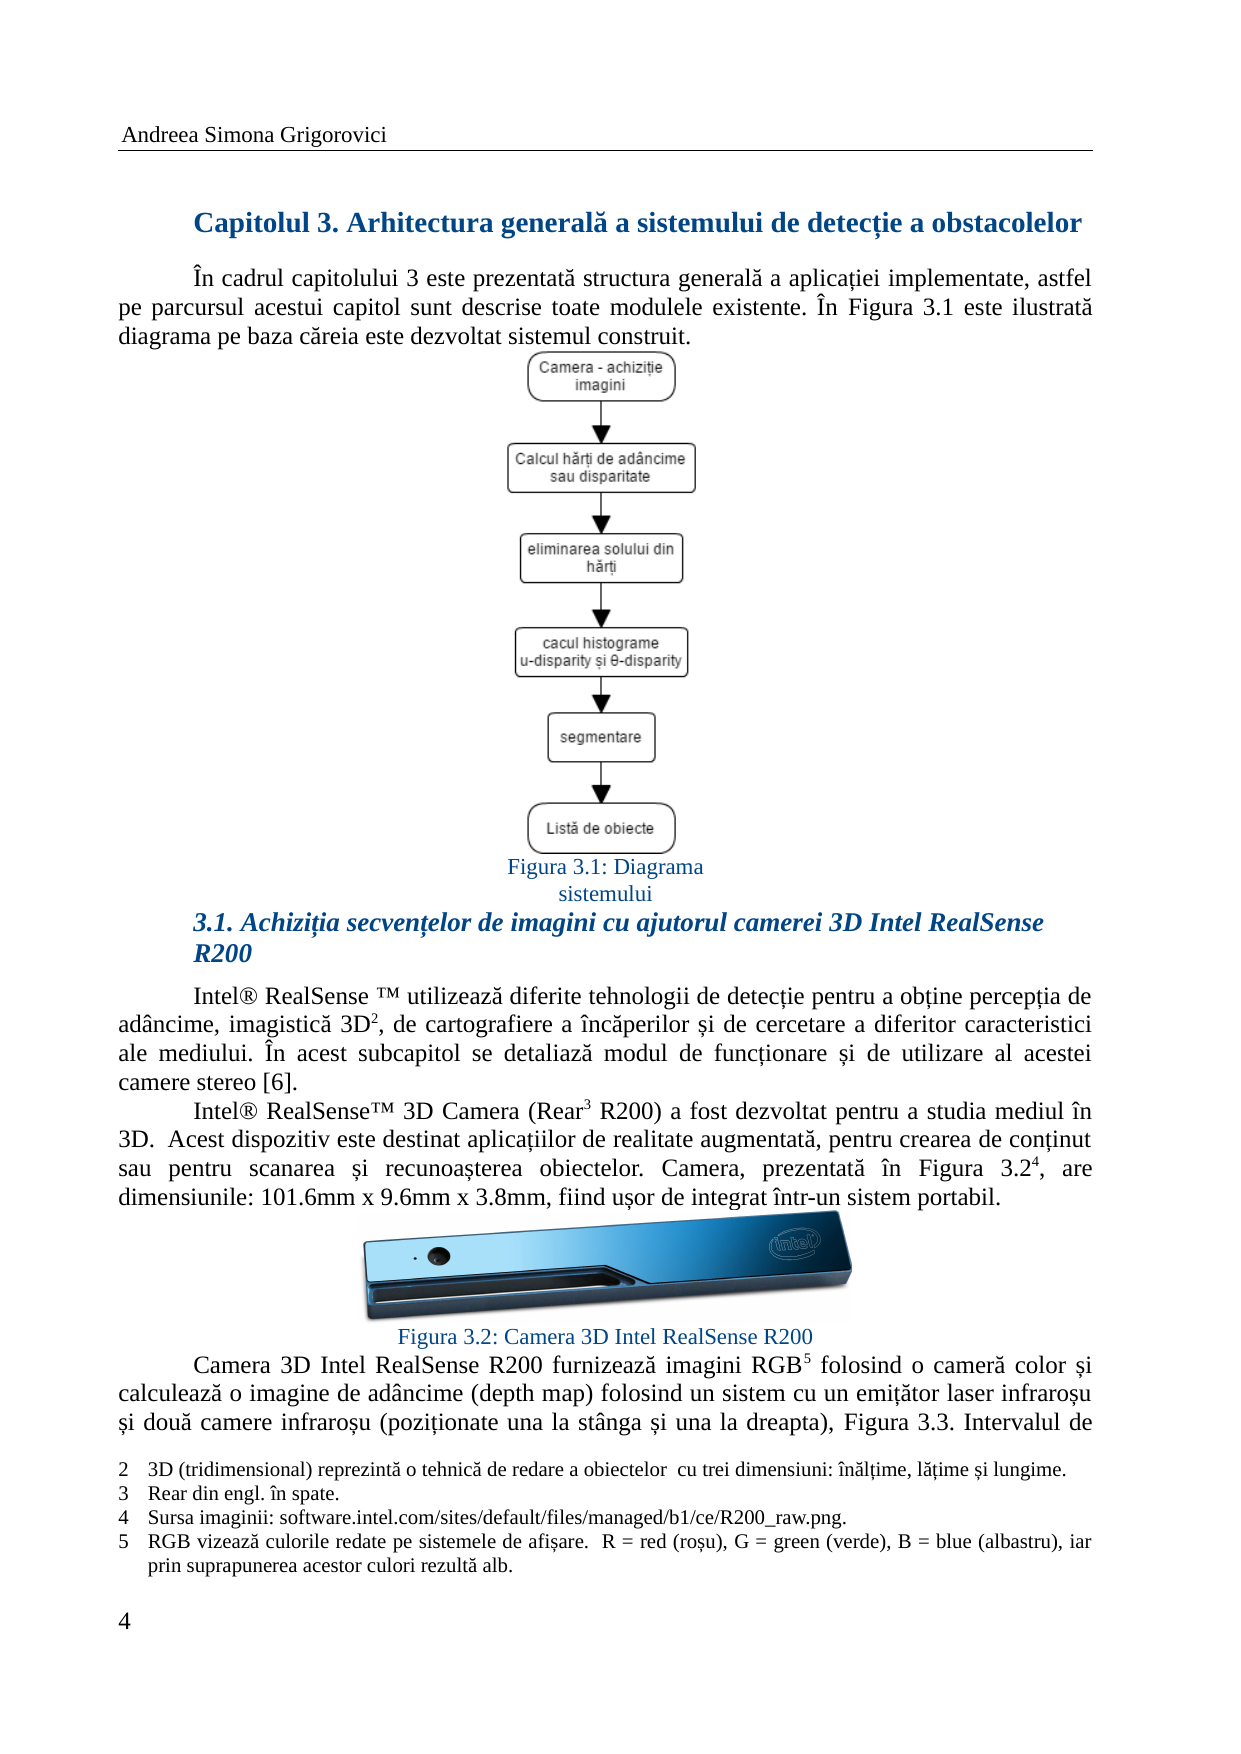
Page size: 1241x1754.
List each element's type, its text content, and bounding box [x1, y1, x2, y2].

text Figura 3.1: Diagrama sistemului [462, 854, 749, 906]
text În cadrul capitolului 3 este prezentată structura generală a aplicației implementate, astfel pe parcursul acestui capitol sunt descrise toate modulele existente. În Figura 3.1 este ilustrată diagrama pe baza căreia este dezvoltat sistemul construit. [118, 263, 1093, 349]
picture [461, 349, 749, 854]
text RGB vizează culorile redate pe sistemele de afișare. R = red (roșu), G = green (verde), B = blue (albastru), iar prin suprapunerea acestor culori rezultă alb. [118, 1529, 1093, 1577]
picture [358, 1210, 853, 1324]
subtitle Achiziția secvențelor de imagini cu ajutorul camerei 3D Intel RealSense R200 [193, 851, 1093, 968]
text Intel® RealSense™ 3D Camera (Rear R200) a fost dezvoltat pentru a studia mediul în 3D. Acest dispozitiv este destinat aplicațiilor de realitate augmentată, pentru crearea de conținut sau pentru scanarea și recunoașterea obiectelor. Camera, prezentată în Figura 3.2, are dimensiunile: 101.6mm x 9.6mm x 3.8mm, fiind ușor de integrat într-un sistem portabil. [118, 1096, 1093, 1211]
text Sursa imaginii: software.intel.com/sites/default/files/managed/b1/ce/R200_raw.png. [118, 1505, 1093, 1529]
text Figura 3.2: Camera 3D Intel RealSense R200 [358, 1324, 852, 1350]
text Camera 3D Intel RealSense R200 furnizează imagini RGB folosind o cameră color și calculează o imagine de adâncime (depth map) folosind un sistem cu un emițător laser infraroșu și două camere infraroșu (poziționate una la stânga și una la dreapta), Figura 3.3. Intervalul de [118, 1321, 1093, 1436]
subtitle Arhitectura generală a sistemului de detecție a obstacolelor [118, 205, 1093, 238]
text Intel® RealSense ™ utilizează diferite tehnologii de detecție pentru a obține percepția de adâncime, imagistică 3D, de cartografiere a încăperilor și de cercetare a diferitor caracteristici ale mediului. În acest subcapitol se detaliază modul de funcționare și de utilizare al acestei camere stereo [1]. [118, 981, 1093, 1096]
text Rear din engl. în spate. [118, 1481, 1093, 1505]
text 3D (tridimensional) reprezintă o tehnică de redare a obiectelor cu trei dimensiuni: înălțime, lățime și lungime. [118, 1457, 1093, 1481]
